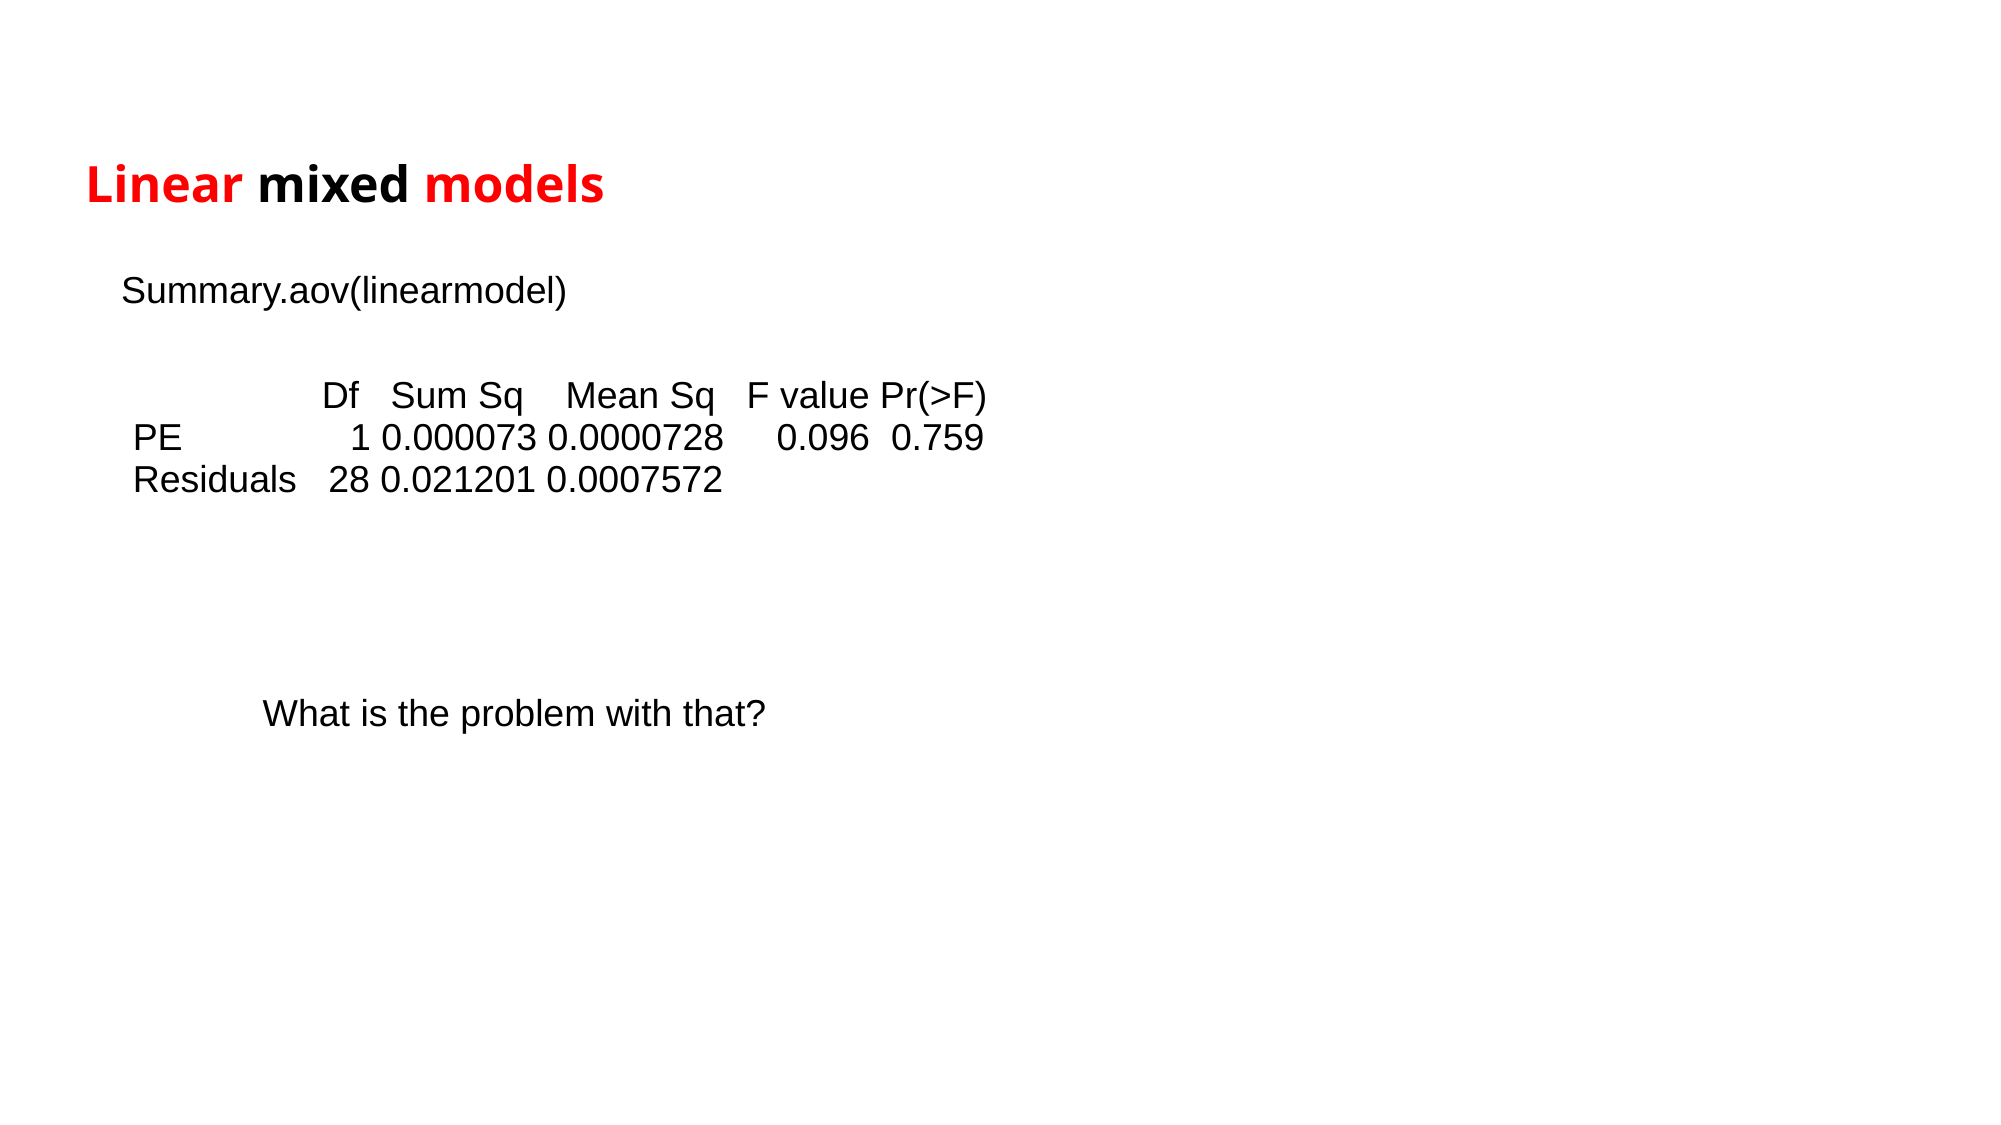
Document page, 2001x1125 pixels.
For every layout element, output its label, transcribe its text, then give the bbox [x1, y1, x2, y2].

text_box Summary.aov(linearmodel) [106, 262, 886, 319]
text_box Df Sum Sq Mean Sq F value Pr(>F) PE 1 0.000073 0.0000728 0.096 0.759 Residuals 28 0.021201 0.0007572 [118, 367, 1158, 508]
text_box Linear mixed models [70, 77, 1796, 296]
text_box What is the problem with that? [248, 685, 1701, 742]
